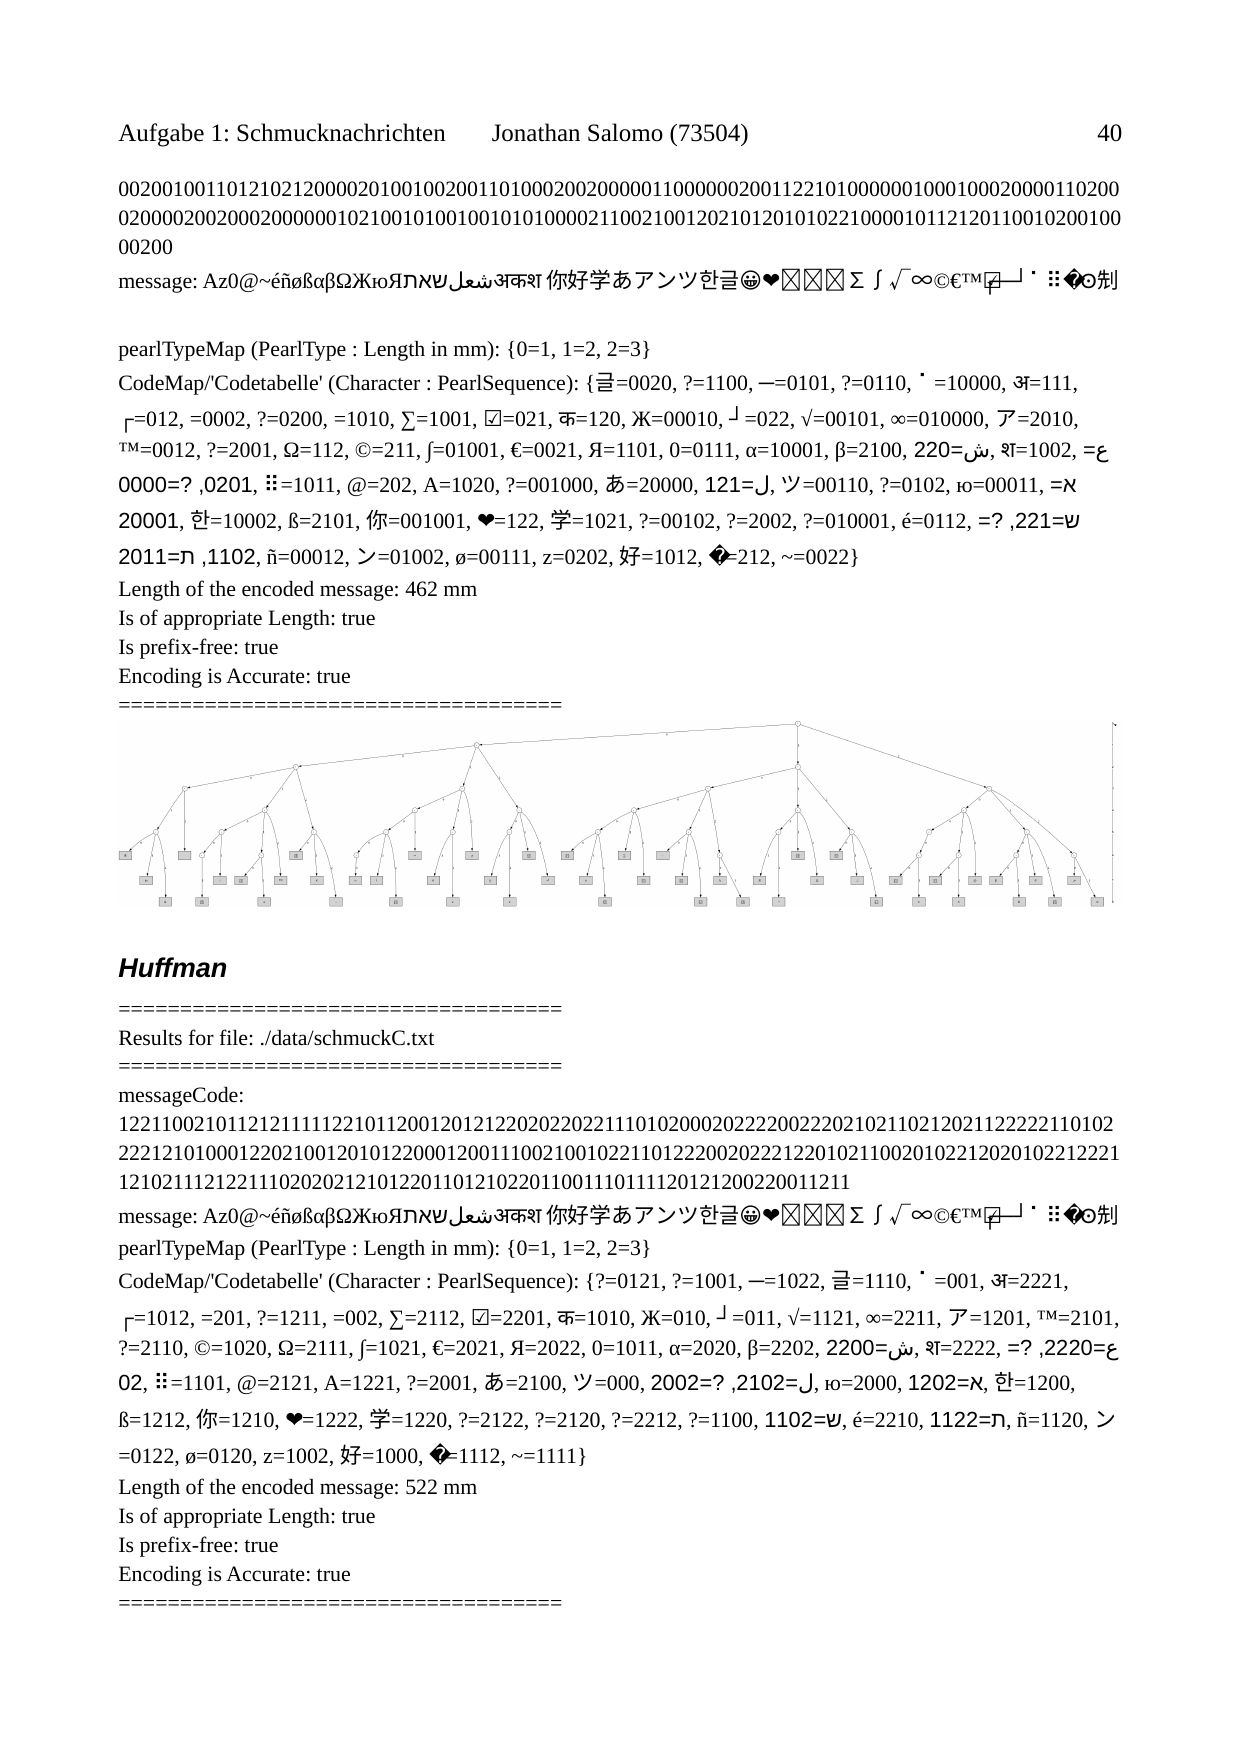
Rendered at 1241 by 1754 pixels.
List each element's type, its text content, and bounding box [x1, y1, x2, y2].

text messageCode: 122110021011212111112210112001201212202022022111010200020222200222021021102120211222221101022221210100012202100120101220001200111002100102211012220020222122010211002010221202010221222112102111212211102020212101220110121022011001110111120121200220011211 [118, 1082, 1122, 1194]
subtitle Huffman [118, 952, 1122, 983]
text ==================================== [118, 996, 1122, 1021]
text Is prefix-free: true [118, 1532, 1122, 1557]
text Is of appropriate Length: true [118, 1503, 1122, 1528]
text Results for file: ./data/schmuckC.txt [118, 1024, 1122, 1050]
text Length of the encoded message: 462 mm [118, 576, 1122, 601]
text message: Az0@~éñøßαβΩЖюЯشعلשאתअकश你好学あアンツ한글😀🔥❤️👨‍👩‍👧‍👦∑∫√∞©€™☑┌─┘⠁⠿�𐍈𠜎 [118, 263, 1122, 331]
text ==================================== [118, 692, 1122, 717]
text message: Az0@~éñøßαβΩЖюЯشعلשאתअकश你好学あアンツ한글😀🔥❤️👨‍👩‍👧‍👦∑∫√∞©€™☑┌─┘⠁⠿�𐍈𠜎 [118, 1198, 1122, 1230]
text CodeMap/'Codetabelle' (Character : PearlSequence): {글=0020, ?=1100, ─=0101, ?=0110, ⠁=10000, अ=111, ┌=012, ‍=0002, ?=0200, ️=1010, ∑=1001, ☑=021, क=120, Ж=00010, ┘=022, √=00101, ∞=010000, ア=2010, ™=0012, ?=2001, Ω=112, ©=211, ∫=01001, €=0021, Я=1101, 0=0111, α=10001, β=2100, ش=220, श=1002, ع=0201, ?=0000, ⠿=1011, @=202, A=1020, ?=001000, あ=20000, ل=121, ツ=00110, ?=0102, ю=00011, א=20001, 한=10002, ß=2101, 你=001001, ❤=122, 学=1021, ?=00102, ?=2002, ?=010001, é=0112, ש=221, ?=1102, ת=2011, ñ=00012, ン=01002, ø=00111, z=0202, 好=1012, �=212, ~=0022} [118, 365, 1122, 571]
text ==================================== [118, 1053, 1122, 1079]
text ==================================== [118, 1590, 1122, 1615]
picture [118, 720, 1123, 907]
text Encoding is Accurate: true [118, 1561, 1122, 1586]
text pearlTypeMap (PearlType : Length in mm): {0=1, 1=2, 2=3} [118, 1234, 1122, 1260]
text Is of appropriate Length: true [118, 605, 1122, 630]
text CodeMap/'Codetabelle' (Character : PearlSequence): {?=0121, ?=1001, ─=1022, 글=1110, ⠁=001, अ=2221, ┌=1012, ‍=201, ?=1211, ️=002, ∑=2112, ☑=2201, क=1010, Ж=010, ┘=011, √=1121, ∞=2211, ア=1201, ™=2101, ?=2110, ©=1020, Ω=2111, ∫=1021, €=2021, Я=2022, 0=1011, α=2020, β=2202, ش=2200, श=2222, ع=2220, ?=02, ⠿=1101, @=2121, A=1221, ?=2001, あ=2100, ツ=000, ل=2102, ?=2002, ю=2000, א=1202, 한=1200, ß=1212, 你=1210, ❤=1222, 学=1220, ?=2122, ?=2120, ?=2212, ?=1100, ש=1102, é=2210, ת=1122, ñ=1120, ン=0122, ø=0120, z=1002, 好=1000, �=1112, ~=1111} [118, 1263, 1122, 1470]
text Encoding is Accurate: true [118, 663, 1122, 688]
text 002001001101210212000020100100200110100020020000011000000200112210100000010001000200001102000200002002000200000010210010100100101010000211002100120210120101022100001011212011001020010000200 [118, 176, 1122, 259]
text Is prefix-free: true [118, 634, 1122, 659]
text pearlTypeMap (PearlType : Length in mm): {0=1, 1=2, 2=3} [118, 336, 1122, 361]
text Length of the encoded message: 522 mm [118, 1474, 1122, 1499]
